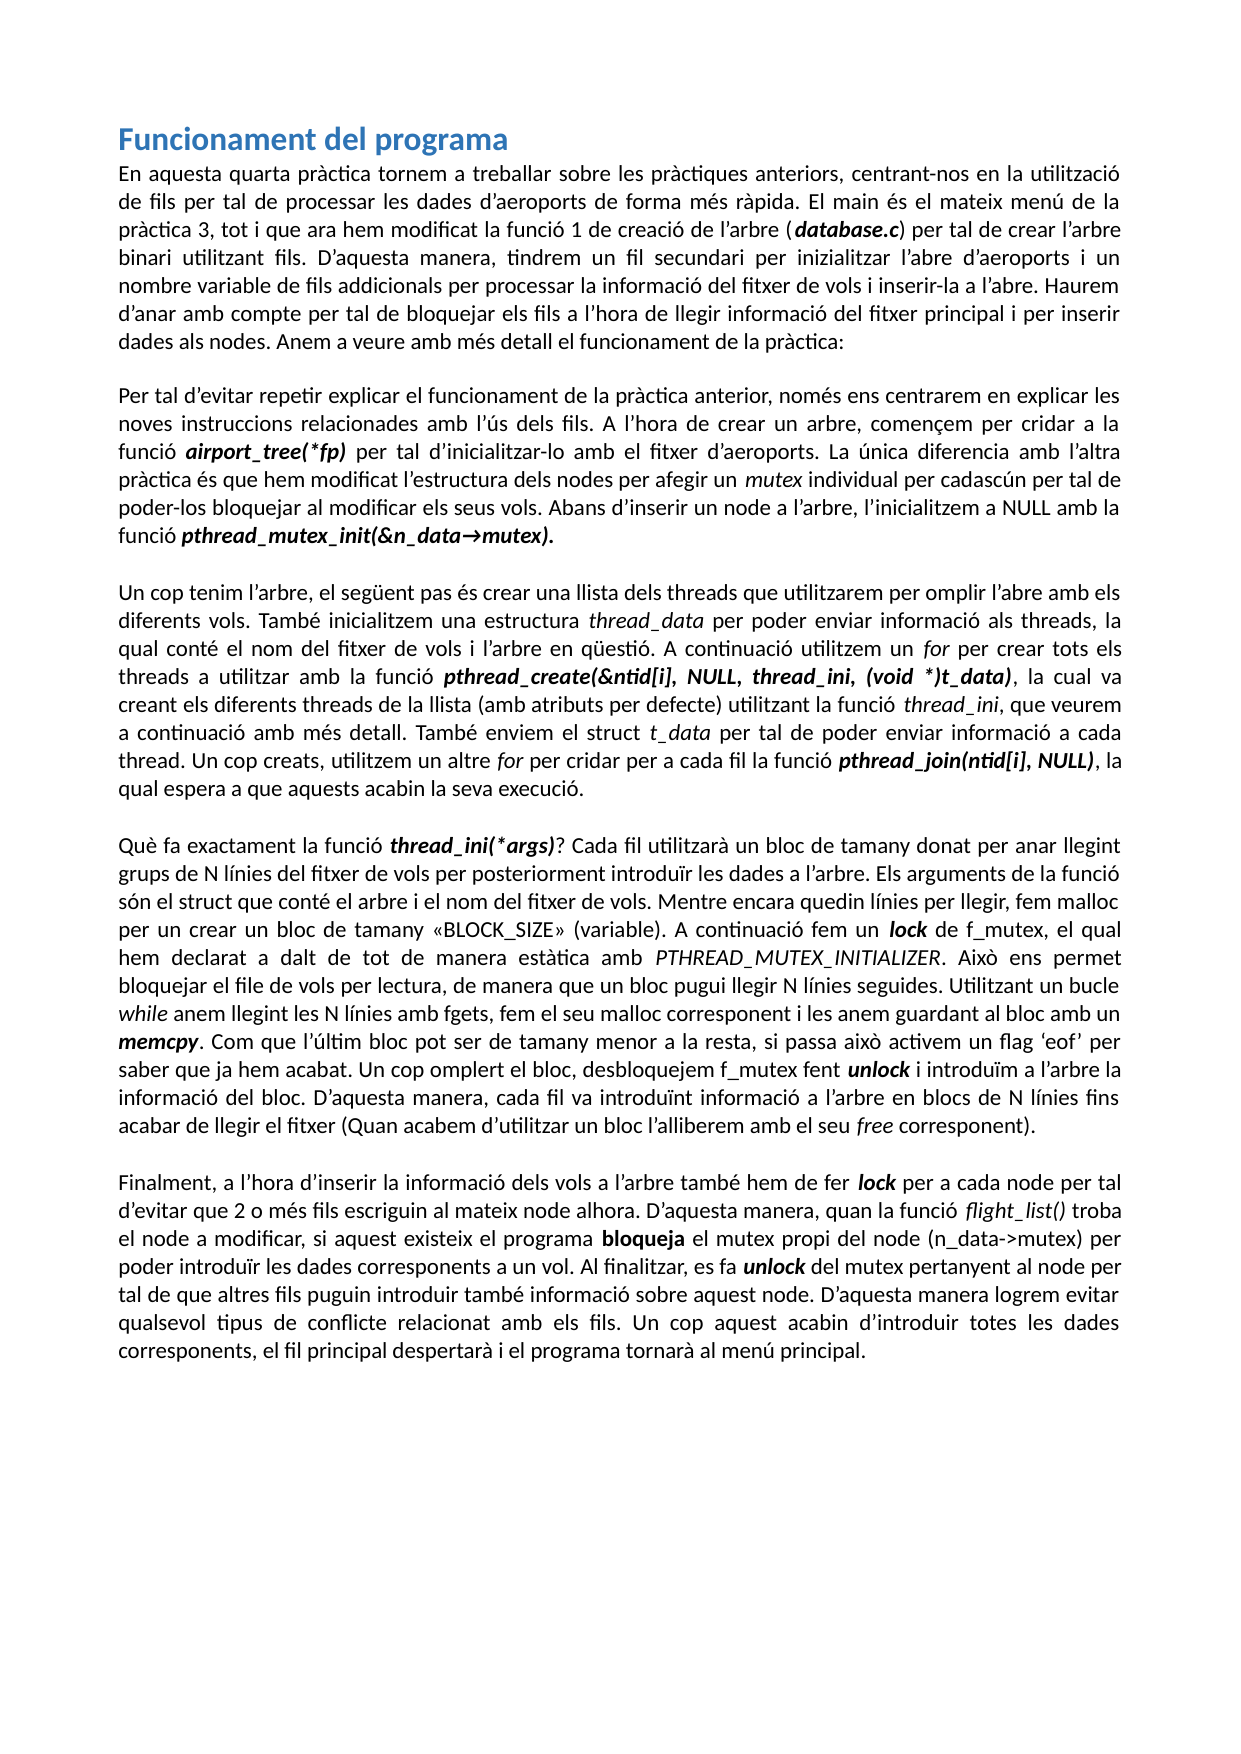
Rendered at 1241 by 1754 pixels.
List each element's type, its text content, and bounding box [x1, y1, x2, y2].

subtitle Funcionament del programa [118, 118, 1122, 159]
text Un cop tenim l’arbre, el següent pas és crear una llista dels threads que utilitzarem per omplir l’abre amb els diferents vols. També inicialitzem una estructura thread_data per poder enviar informació als threads, la qual conté el nom del fitxer de vols i l’arbre en qüestió. A continuació utilitzem un for per crear tots els threads a utilitzar amb la funció pthread_create(&ntid[i], NULL, thread_ini, (void *)t_data), la cual va creant els diferents threads de la llista (amb atributs per defecte) utilitzant la funció thread_ini, que veurem a continuació amb més detall. També enviem el struct t_data per tal de poder enviar informació a cada thread. Un cop creats, utilitzem un altre for per cridar per a cada fil la funció pthread_join(ntid[i], NULL), la qual espera a que aquests acabin la seva execució. [118, 578, 1122, 802]
text Finalment, a l’hora d’inserir la informació dels vols a l’arbre també hem de fer lock per a cada node per tal d’evitar que 2 o més fils escriguin al mateix node alhora. D’aquesta manera, quan la funció flight_list() troba el node a modificar, si aquest existeix el programa bloqueja el mutex propi del node (n_data->mutex) per poder introduïr les dades corresponents a un vol. Al finalitzar, es fa unlock del mutex pertanyent al node per tal de que altres fils puguin introduir també informació sobre aquest node. D’aquesta manera logrem evitar qualsevol tipus de conflicte relacionat amb els fils. Un cop aquest acabin d’introduir totes les dades corresponents, el fil principal despertarà i el programa tornarà al menú principal. [118, 1168, 1122, 1364]
text Per tal d’evitar repetir explicar el funcionament de la pràctica anterior, només ens centrarem en explicar les noves instruccions relacionades amb l’ús dels fils. A l’hora de crear un arbre, començem per cridar a la funció airport_tree(*fp) per tal d’inicialitzar-lo amb el fitxer d’aeroports. La única diferencia amb l’altra pràctica és que hem modificat l’estructura dels nodes per afegir un mutex individual per cadascún per tal de poder-los bloquejar al modificar els seus vols. Abans d’inserir un node a l’arbre, l’inicialitzem a NULL amb la funció pthread_mutex_init(&n_data→mutex). [118, 381, 1122, 549]
text Què fa exactament la funció thread_ini(*args)? Cada fil utilitzarà un bloc de tamany donat per anar llegint grups de N línies del fitxer de vols per posteriorment introduïr les dades a l’arbre. Els arguments de la funció són el struct que conté el arbre i el nom del fitxer de vols. Mentre encara quedin línies per llegir, fem malloc per un crear un bloc de tamany «BLOCK_SIZE» (variable). A continuació fem un lock de f_mutex, el qual hem declarat a dalt de tot de manera estàtica amb PTHREAD_MUTEX_INITIALIZER. Això ens permet bloquejar el file de vols per lectura, de manera que un bloc pugui llegir N línies seguides. Utilitzant un bucle while anem llegint les N línies amb fgets, fem el seu malloc corresponent i les anem guardant al bloc amb un memcpy. Com que l’últim bloc pot ser de tamany menor a la resta, si passa això activem un flag ‘eof’ per saber que ja hem acabat. Un cop omplert el bloc, desbloquejem f_mutex fent unlock i introduïm a l’arbre la informació del bloc. D’aquesta manera, cada fil va introduïnt informació a l’arbre en blocs de N línies fins acabar de llegir el fitxer (Quan acabem d’utilitzar un bloc l’alliberem amb el seu free corresponent). [118, 831, 1122, 1139]
text En aquesta quarta pràctica tornem a treballar sobre les pràctiques anteriors, centrant-nos en la utilització de fils per tal de processar les dades d’aeroports de forma més ràpida. El main és el mateix menú de la pràctica 3, tot i que ara hem modificat la funció 1 de creació de l’arbre (database.c) per tal de crear l’arbre binari utilitzant fils. D’aquesta manera, tindrem un fil secundari per inizialitzar l’abre d’aeroports i un nombre variable de fils addicionals per processar la informació del fitxer de vols i inserir-la a l’abre. Haurem d’anar amb compte per tal de bloquejar els fils a l’hora de llegir informació del fitxer principal i per inserir dades als nodes. Anem a veure amb més detall el funcionament de la pràctica: [118, 159, 1122, 355]
